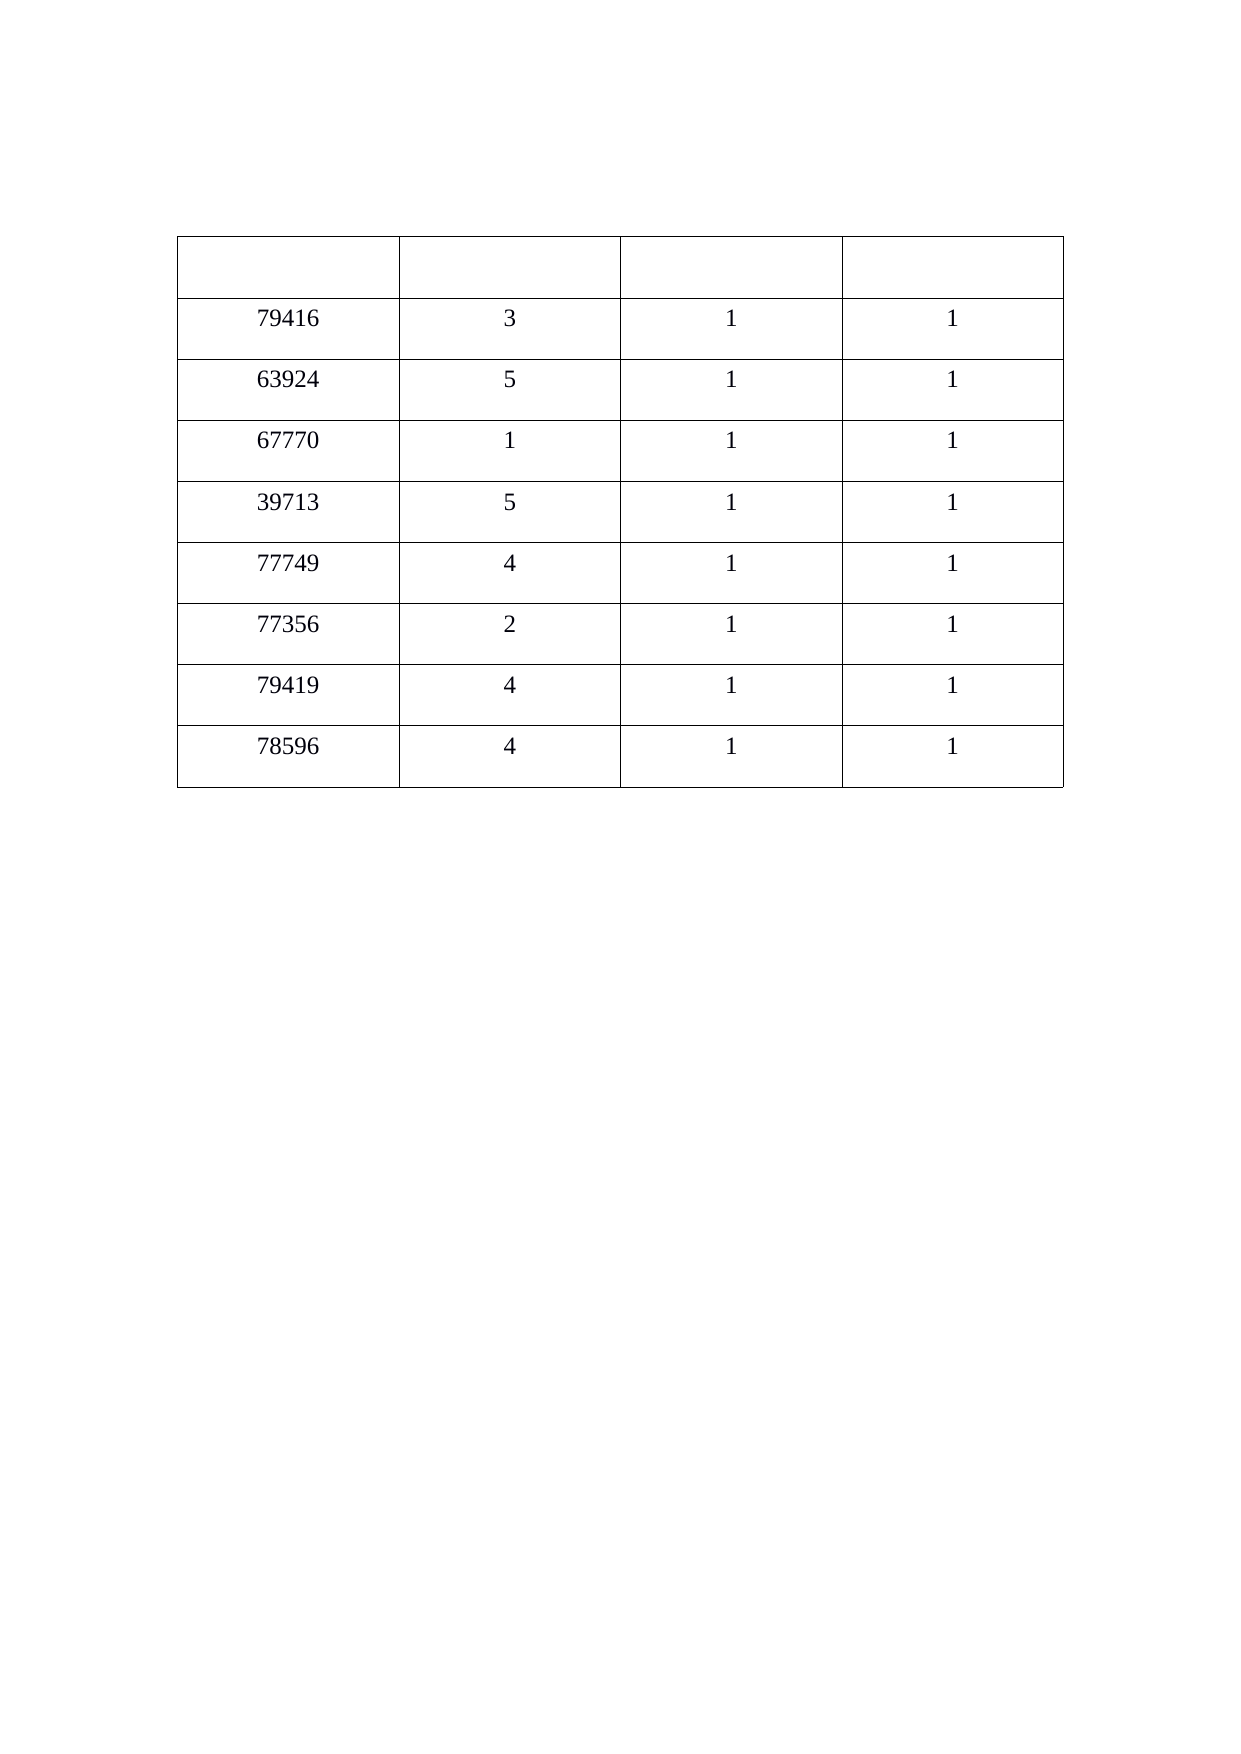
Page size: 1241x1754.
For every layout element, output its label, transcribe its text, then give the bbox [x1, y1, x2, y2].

table_cell 1 [400, 421, 620, 481]
table_cell 77356 [178, 604, 399, 664]
table_cell 1 [843, 604, 1063, 664]
table_cell 67770 [178, 421, 399, 481]
table_cell 1 [621, 360, 842, 420]
table_cell [178, 237, 399, 297]
table_cell 4 [400, 665, 620, 725]
table_cell 4 [400, 543, 620, 603]
table_cell 1 [621, 421, 842, 481]
table_cell 1 [843, 360, 1063, 420]
table_cell 1 [621, 726, 842, 787]
table_cell 1 [621, 604, 842, 664]
table_cell 1 [843, 665, 1063, 725]
table_cell [843, 237, 1063, 297]
table_cell 1 [621, 543, 842, 603]
table_cell 1 [843, 421, 1063, 481]
table_cell 77749 [178, 543, 399, 603]
table_cell [621, 237, 842, 297]
table_cell 79416 [178, 299, 399, 358]
table_cell 1 [843, 482, 1063, 542]
table_cell 39713 [178, 482, 399, 542]
table_cell 5 [400, 482, 620, 542]
table_cell [400, 237, 620, 297]
table_cell 79419 [178, 665, 399, 725]
table_cell 1 [843, 726, 1063, 787]
table_cell 2 [400, 604, 620, 664]
table_cell 63924 [178, 360, 399, 420]
table_cell 1 [843, 299, 1063, 358]
table_cell 78596 [178, 726, 399, 787]
table_cell 4 [400, 726, 620, 787]
table_cell 5 [400, 360, 620, 420]
table_cell 1 [621, 482, 842, 542]
table_cell 1 [621, 299, 842, 358]
table_cell 1 [621, 665, 842, 725]
table_cell 1 [843, 543, 1063, 603]
table_cell 3 [400, 299, 620, 358]
